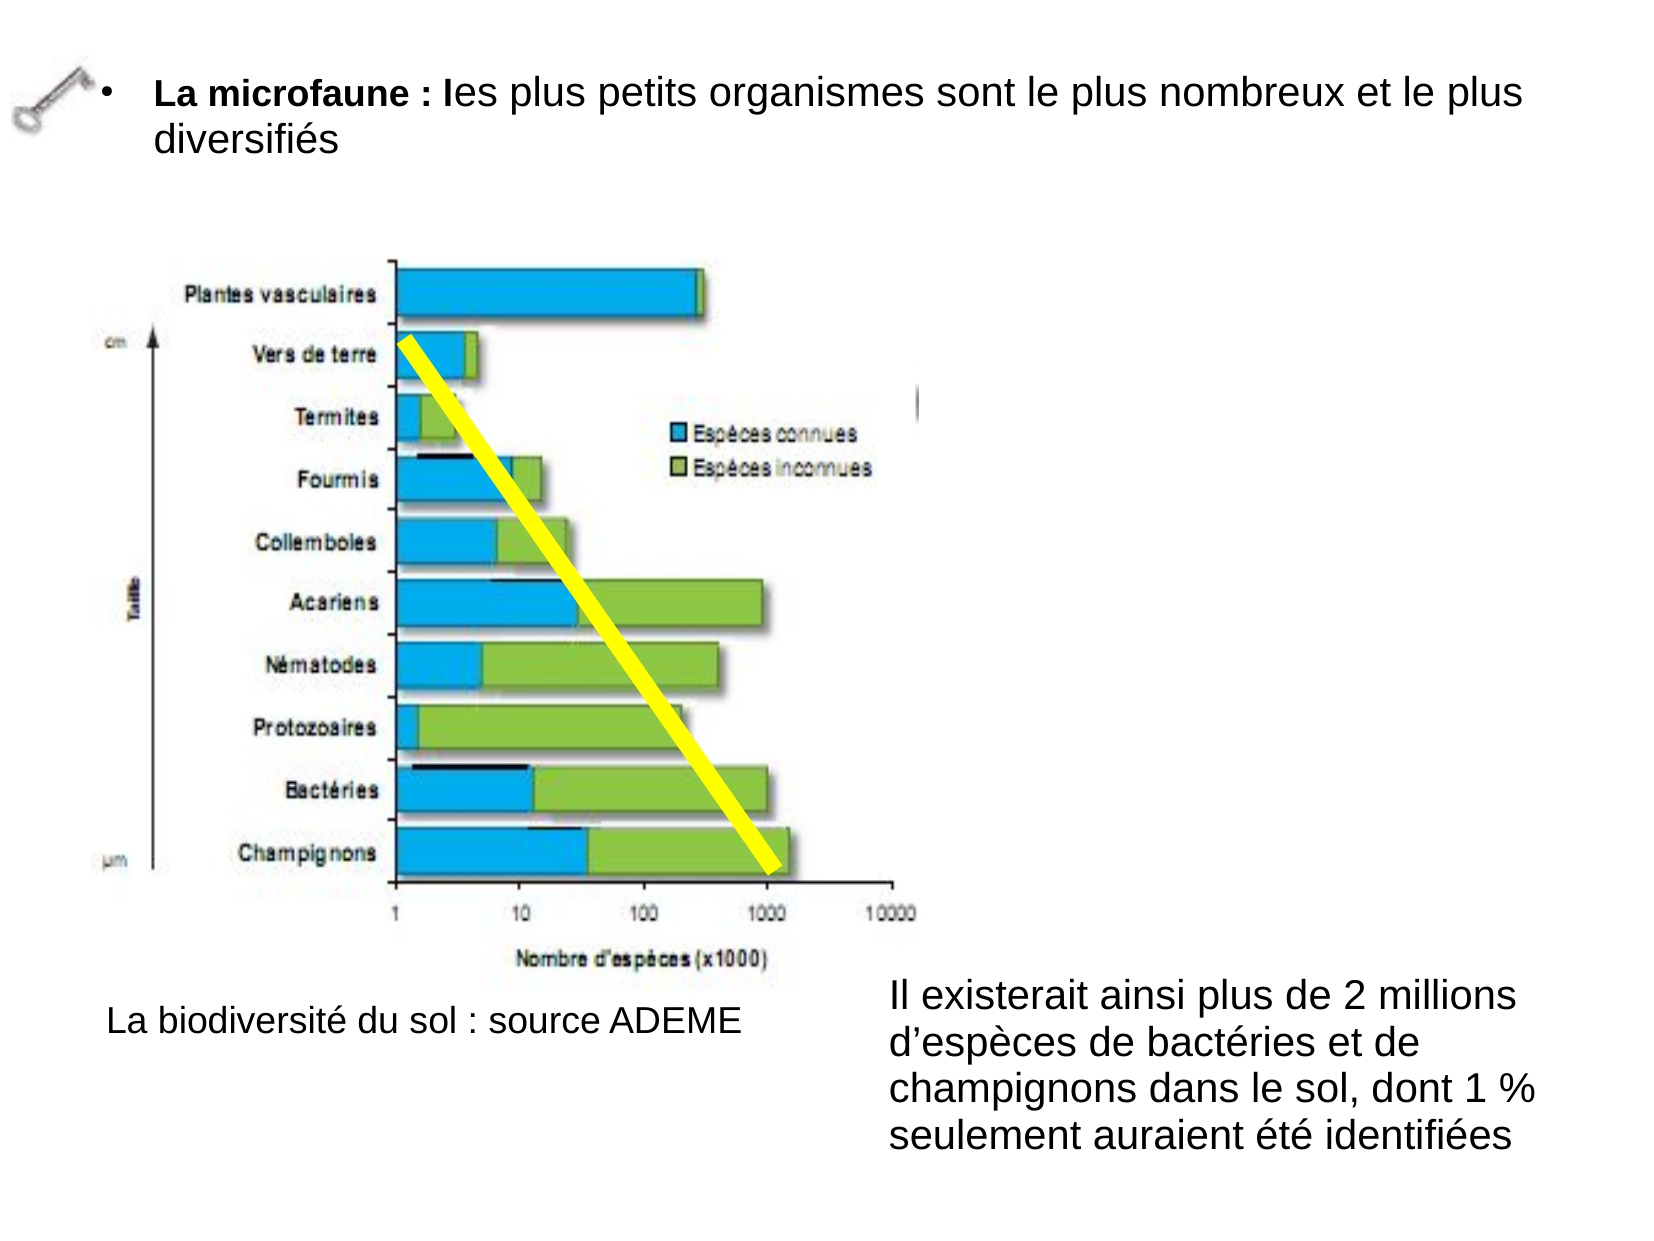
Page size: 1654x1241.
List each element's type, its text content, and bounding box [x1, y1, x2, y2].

picture [10, 55, 101, 139]
list Il existerait ainsi plus de 2 millions d’espèces de bactéries et de champignons dans le sol, dont 1 % seulement auraient été identifiées [888, 971, 1597, 1192]
picture [91, 215, 919, 992]
list La microfaune : les plus petits organismes sont le plus nombreux et le plus diversifiés [82, 69, 1538, 1232]
text_box La biodiversité du sol : source ADEME [91, 992, 888, 1050]
